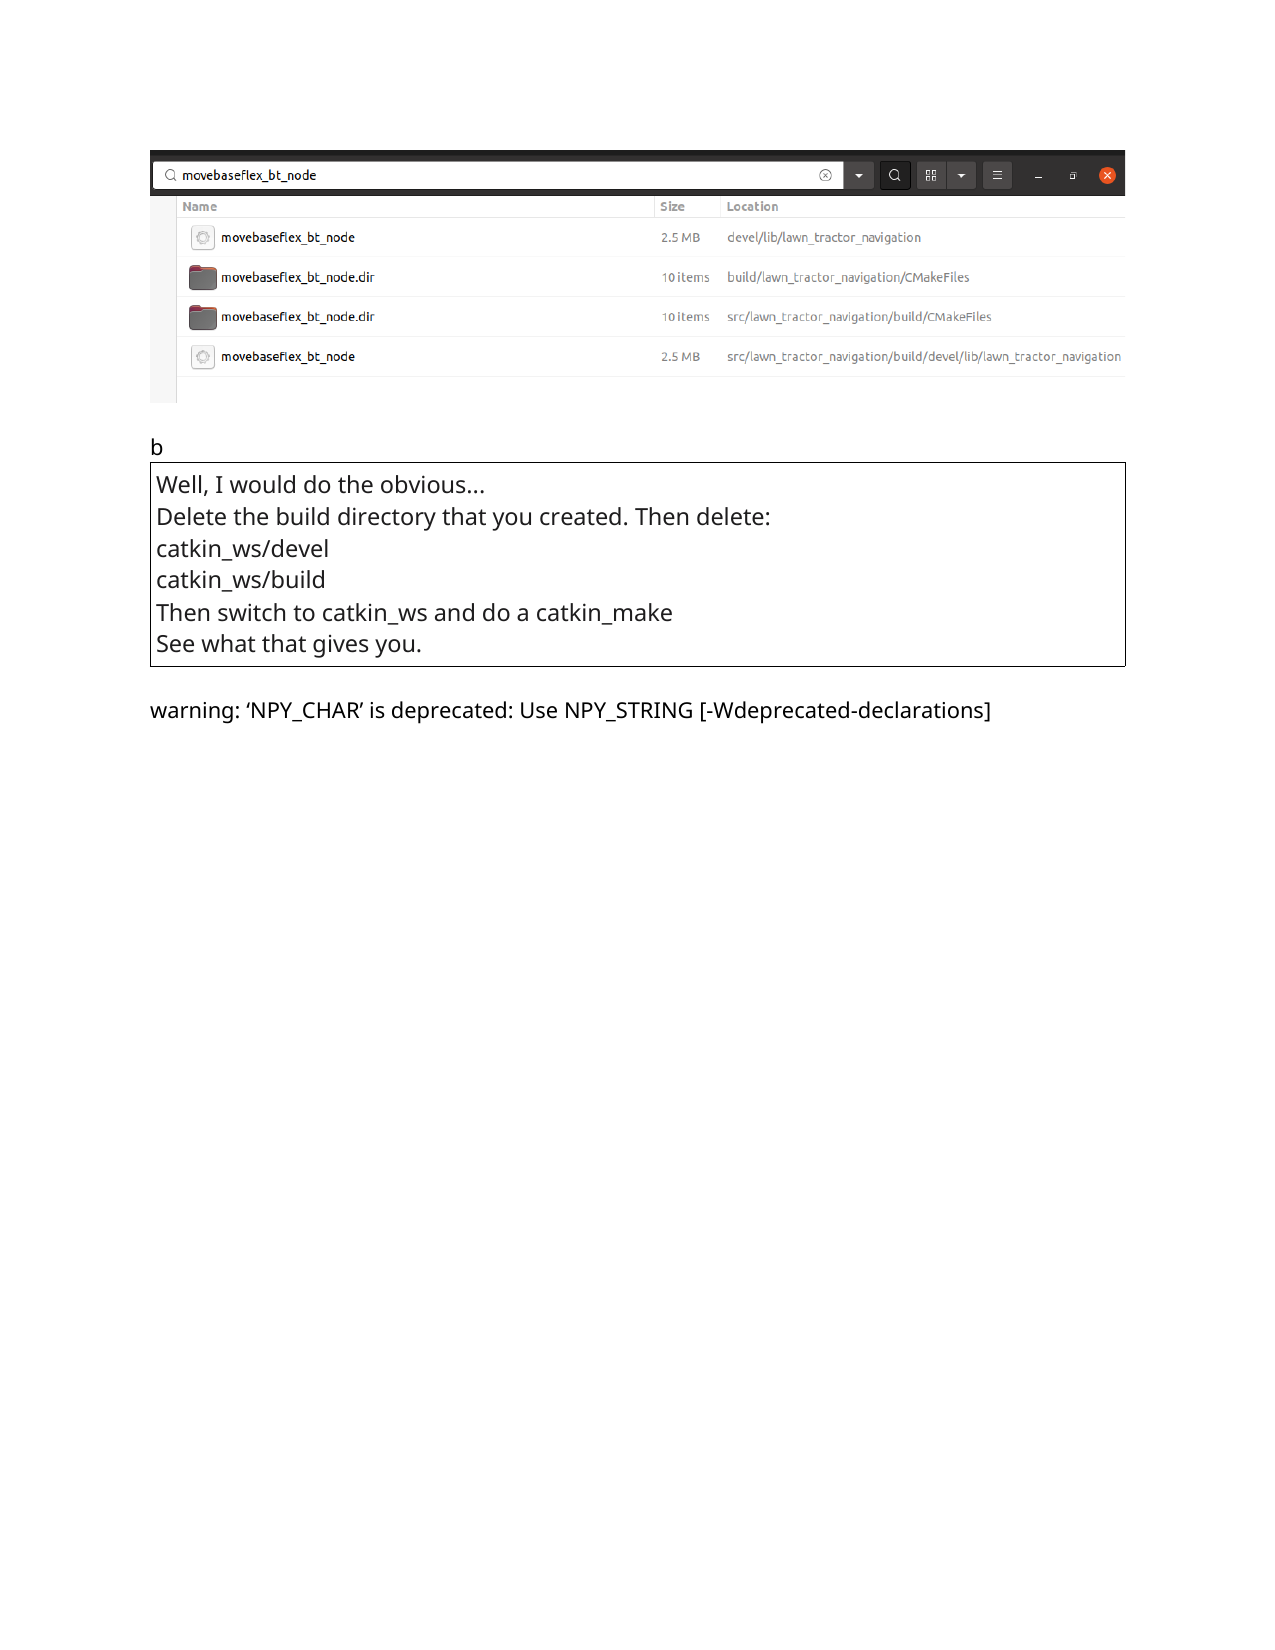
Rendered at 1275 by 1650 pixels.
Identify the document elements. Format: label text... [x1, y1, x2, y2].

table_header Well, I would do the obvious... Delete the build directory that you created. Then delete: catkin_ws/devel catkin_ws/build Then switch to catkin_ws and do a catkin_make See what that gives you. [151, 463, 1125, 666]
picture [150, 150, 1125, 403]
text warning: ‘NPY_CHAR’ is deprecated: Use NPY_STRING [-Wdeprecated-declarations] [150, 695, 1125, 725]
text b [150, 432, 1125, 462]
